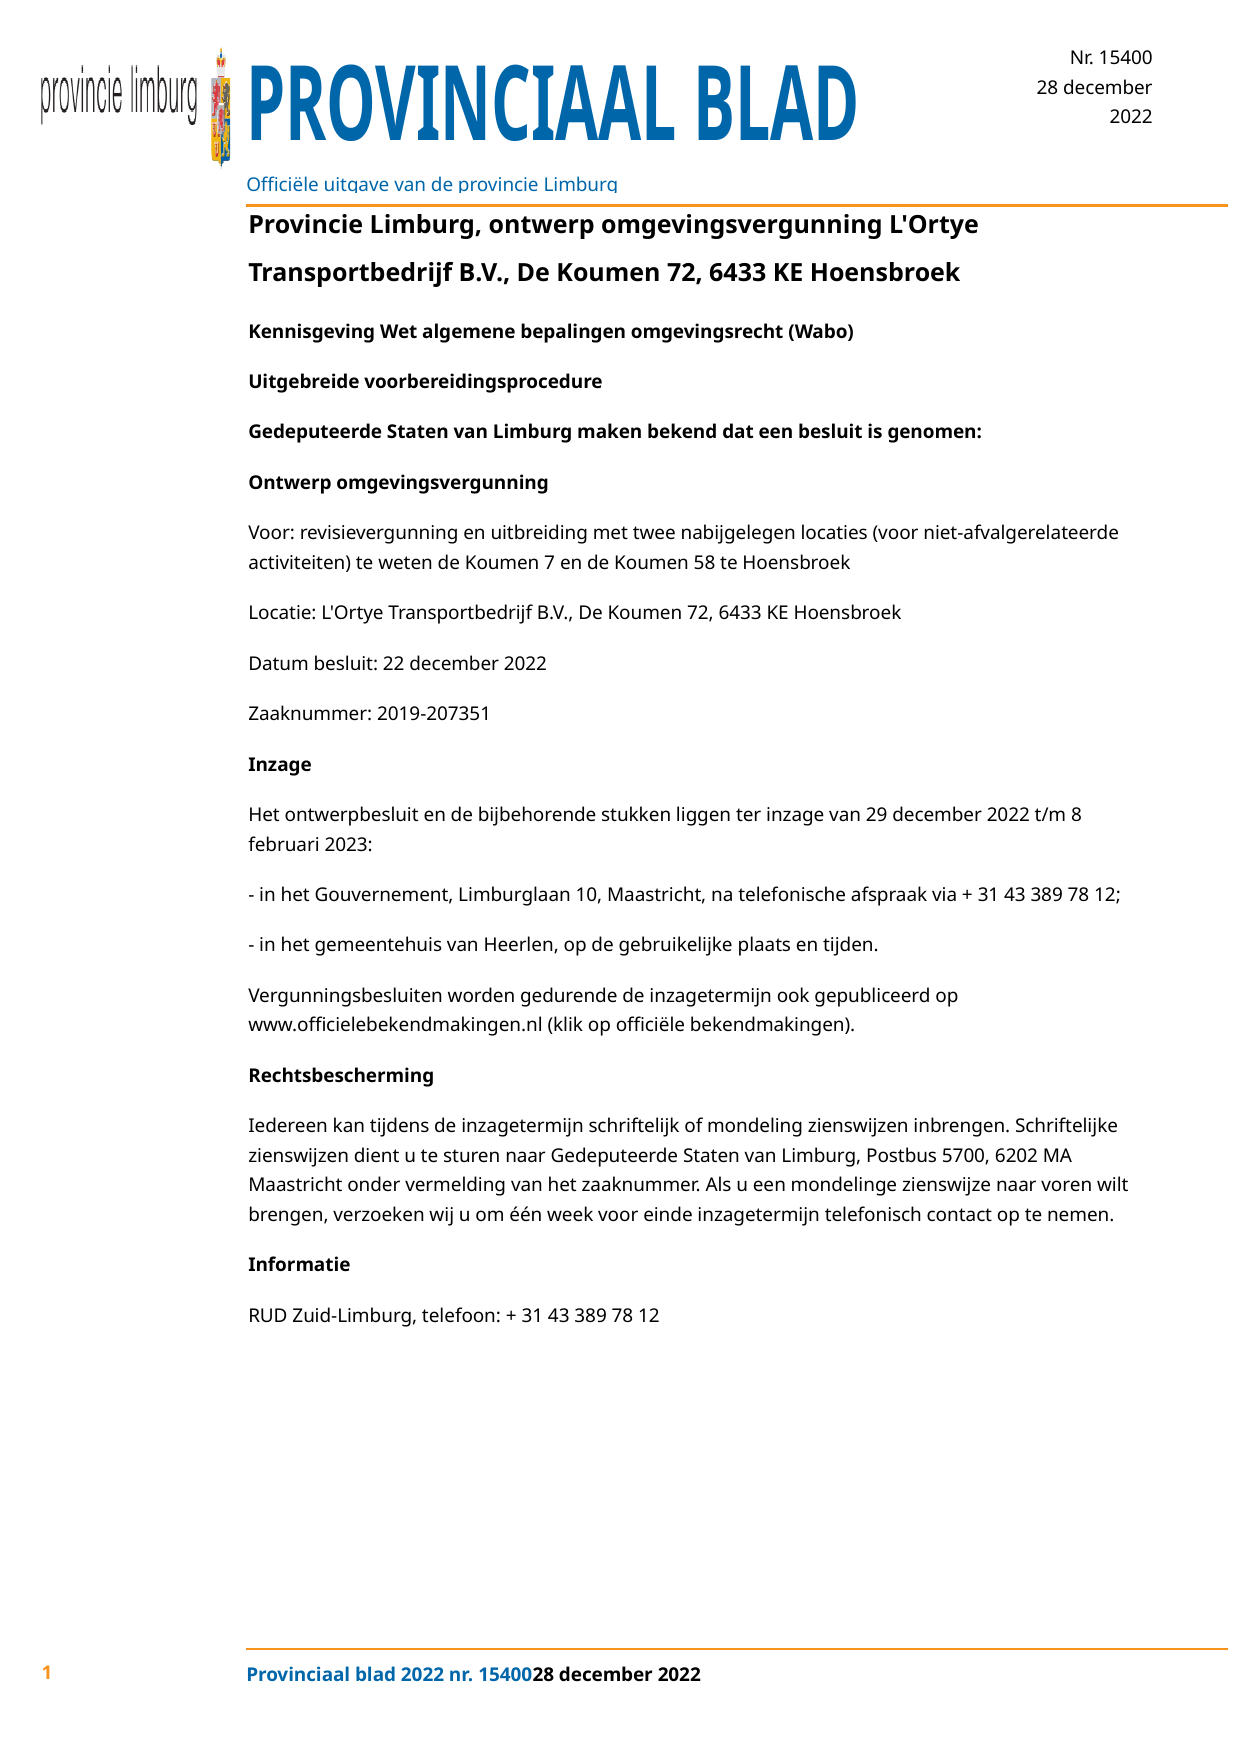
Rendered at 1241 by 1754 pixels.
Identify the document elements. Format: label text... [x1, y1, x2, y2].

text Zaaknummer: 2019-207351 [248, 700, 1152, 726]
text Rechtsbescherming [248, 1062, 1152, 1088]
text Inzage [248, 751, 1152, 777]
text Ontwerp omgevingsvergunning [248, 469, 1152, 495]
text Voor: revisievergunning en uitbreiding met twee nabijgelegen locaties (voor niet-afvalgerelateerde activiteiten) te weten de Koumen 7 en de Koumen 58 te Hoensbroek [248, 519, 1152, 575]
text Gedeputeerde Staten van Limburg maken bekend dat een besluit is genomen: [248, 419, 1152, 444]
text Iedereen kan tijdens de inzagetermijn schriftelijk of mondeling zienswijzen inbrengen. Schriftelijke zienswijzen dient u te sturen naar Gedeputeerde Staten van Limburg, Postbus 5700, 6202 MA Maastricht onder vermelding van het zaaknummer. Als u een mondelinge zienswijze naar voren wilt brengen, verzoeken wij u om één week voor einde inzagetermijn telefonisch contact op te nemen. [248, 1112, 1152, 1227]
text RUD Zuid-Limburg, telefoon: + 31 43 389 78 12 [248, 1302, 1152, 1328]
text Provincie Limburg, ontwerp omgevingsvergunning L'Ortye Transportbedrijf B.V., De Koumen 72, 6433 KE Hoensbroek [248, 207, 1152, 288]
text Vergunningsbesluiten worden gedurende de inzagetermijn ook gepubliceerd op www.officielebekendmakingen.nl (klik op officiële bekendmakingen). [248, 982, 1152, 1037]
text - in het gemeentehuis van Heerlen, op de gebruikelijke plaats en tijden. [248, 932, 1152, 957]
text Locatie: L'Ortye Transportbedrijf B.V., De Koumen 72, 6433 KE Hoensbroek [248, 599, 1152, 625]
picture [41, 47, 231, 172]
text Datum besluit: 22 december 2022 [248, 650, 1152, 676]
text Informatie [248, 1252, 1152, 1277]
text - in het Gouvernement, Limburglaan 10, Maastricht, na telefonische afspraak via + 31 43 389 78 12; [248, 881, 1152, 907]
text Kennisgeving Wet algemene bepalingen omgevingsrecht (Wabo) [248, 318, 1152, 344]
text Het ontwerpbesluit en de bijbehorende stukken liggen ter inzage van 29 december 2022 t/m 8 februari 2023: [248, 801, 1152, 857]
text Uitgebreide voorbereidingsprocedure [248, 368, 1152, 394]
